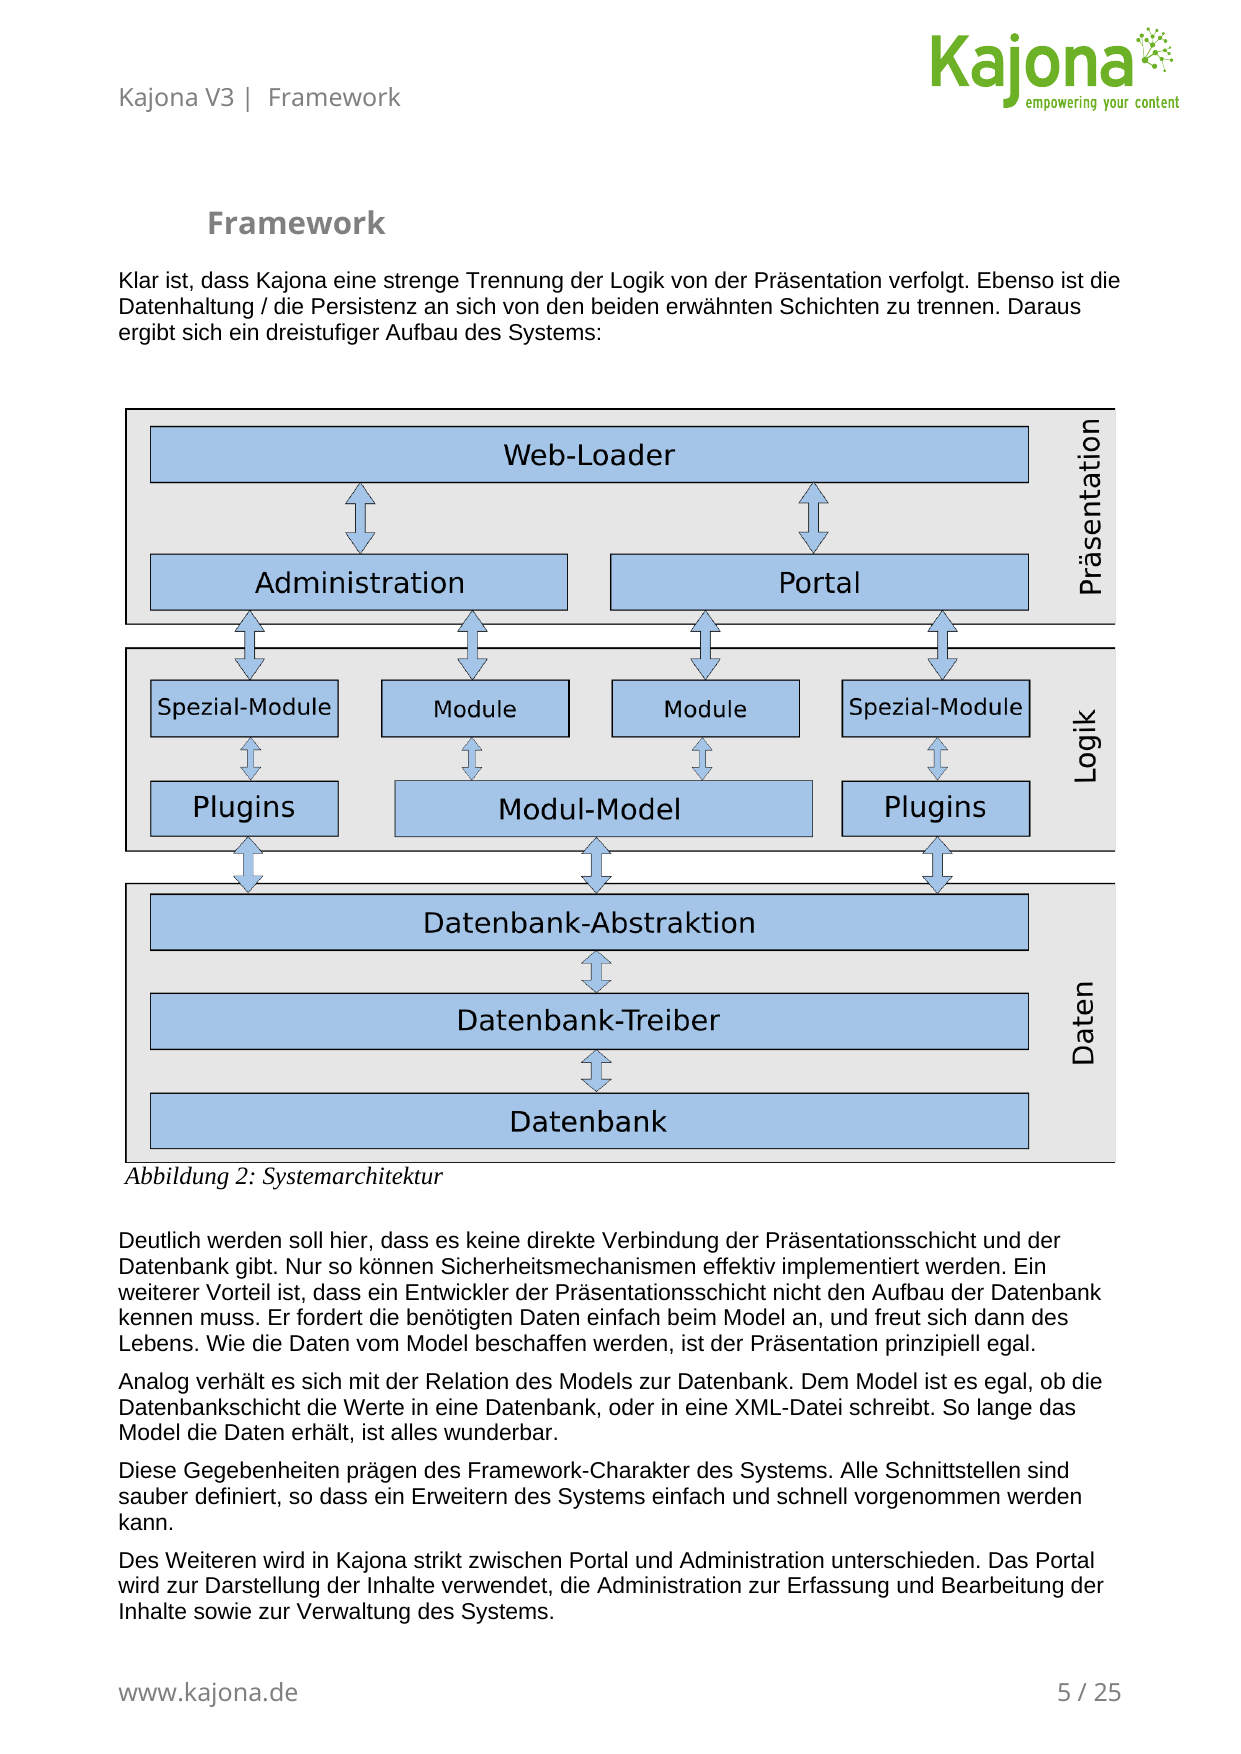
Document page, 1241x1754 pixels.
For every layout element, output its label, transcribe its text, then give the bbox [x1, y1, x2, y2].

text Abbildung 2: Systemarchitektur [125, 1163, 1115, 1190]
subtitle Framework [118, 201, 1122, 244]
text Diese Gegebenheiten prägen des Framework-Charakter des Systems. Alle Schnittstellen sind sauber definiert, so dass ein Erweitern des Systems einfach und schnell vorgenommen werden kann. [118, 1458, 1122, 1535]
text Des Weiteren wird in Kajona strikt zwischen Portal und Administration unterschieden. Das Portal wird zur Darstellung der Inhalte verwendet, die Administration zur Erfassung und Bearbeitung der Inhalte sowie zur Verwaltung des Systems. [118, 1547, 1122, 1624]
picture [125, 408, 1116, 1163]
text Deutlich werden soll hier, dass es keine direkte Verbindung der Präsentationsschicht und der Datenbank gibt. Nur so können Sicherheitsmechanismen effektiv implementiert werden. Ein weiterer Vorteil ist, dass ein Entwickler der Präsentationsschicht nicht den Aufbau der Datenbank kennen muss. Er fordert die benötigten Daten einfach beim Model an, und freut sich dann des Lebens. Wie die Daten vom Model beschaffen werden, ist der Präsentation prinzipiell egal. [118, 1228, 1122, 1356]
text Klar ist, dass Kajona eine strenge Trennung der Logik von der Präsentation verfolgt. Ebenso ist die Datenhaltung / die Persistenz an sich von den beiden erwähnten Schichten zu trennen. Daraus ergibt sich ein dreistufiger Aufbau des Systems: [118, 268, 1122, 345]
text Analog verhält es sich mit der Relation des Models zur Datenbank. Dem Model ist es egal, ob die Datenbankschicht die Werte in eine Datenbank, oder in eine XML-Datei schreibt. So lange das Model die Daten erhält, ist alles wunderbar. [118, 1369, 1122, 1446]
